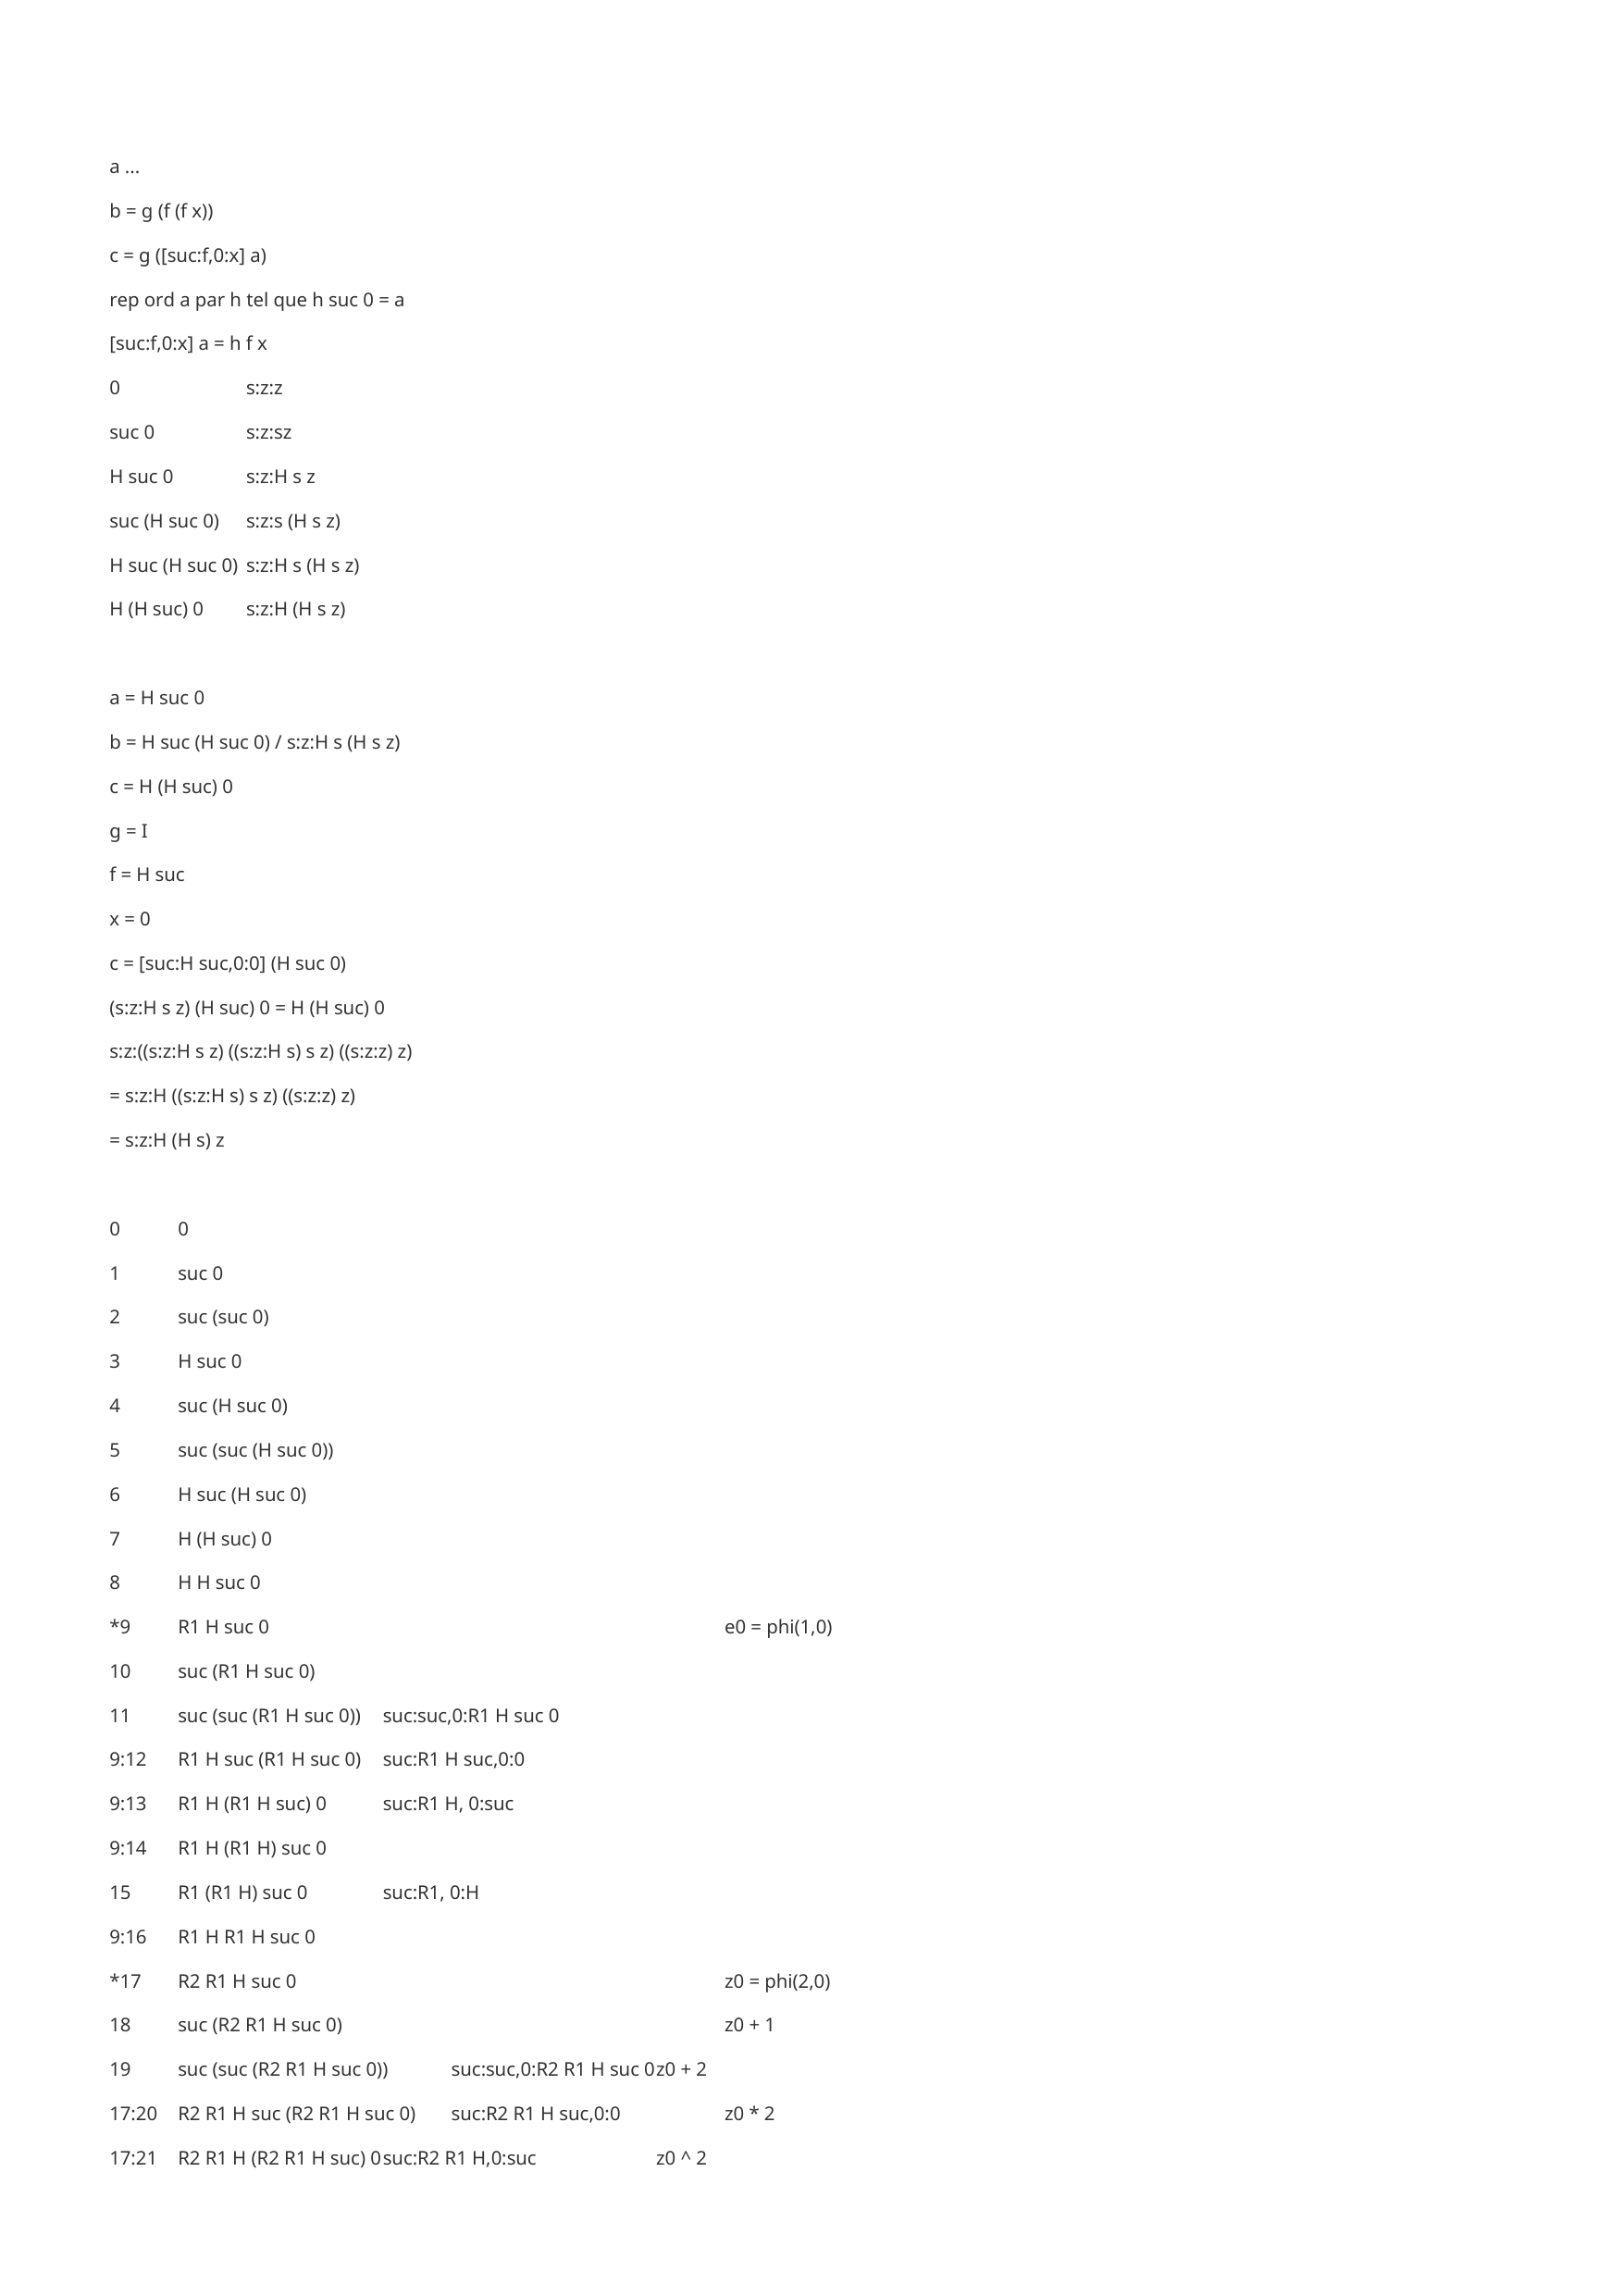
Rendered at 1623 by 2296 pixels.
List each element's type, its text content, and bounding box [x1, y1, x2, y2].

text 11 suc (suc (R1 H suc 0)) suc:suc,0:R1 H suc 0 [109, 1702, 1514, 1728]
text H suc 0 s:z:H s z [109, 464, 1514, 489]
text c = H (H suc) 0 [109, 773, 1514, 799]
text b = H suc (H suc 0) / s:z:H s (H s z) [109, 728, 1514, 754]
text 0 s:z:z [109, 375, 1514, 401]
text H (H suc) 0 s:z:H (H s z) [109, 596, 1514, 622]
text f = H suc [109, 862, 1514, 887]
text rep ord a par h tel que h suc 0 = a [109, 286, 1514, 312]
text g = I [109, 817, 1514, 843]
text c = [suc:H suc,0:0] (H suc 0) [109, 950, 1514, 975]
text x = 0 [109, 906, 1514, 931]
text 4 suc (H suc 0) [109, 1393, 1514, 1418]
text 9:14 R1 H (R1 H) suc 0 [109, 1835, 1514, 1861]
text *17 R2 R1 H suc 0 z0 = phi(2,0) [109, 1967, 1514, 1993]
text 7 H (H suc) 0 [109, 1525, 1514, 1551]
text c = g ([suc:f,0:x] a) [109, 242, 1514, 267]
text a ... [109, 154, 1514, 180]
text s:z:((s:z:H s z) ((s:z:H s) s z) ((s:z:z) z) [109, 1038, 1514, 1064]
text a = H suc 0 [109, 685, 1514, 710]
text 5 suc (suc (H suc 0)) [109, 1436, 1514, 1462]
text suc (H suc 0) s:z:s (H s z) [109, 507, 1514, 533]
text 19 suc (suc (R2 R1 H suc 0)) suc:suc,0:R2 R1 H suc 0 z0 + 2 [109, 2056, 1514, 2081]
text = s:z:H (H s) z [109, 1127, 1514, 1153]
text 17:21 R2 R1 H (R2 R1 H suc) 0 suc:R2 R1 H,0:suc z0 ^ 2 [109, 2144, 1514, 2170]
text = s:z:H ((s:z:H s) s z) ((s:z:z) z) [109, 1083, 1514, 1109]
text 15 R1 (R1 H) suc 0 suc:R1, 0:H [109, 1880, 1514, 1905]
text 9:16 R1 H R1 H suc 0 [109, 1923, 1514, 1949]
text 2 suc (suc 0) [109, 1304, 1514, 1330]
text (s:z:H s z) (H suc) 0 = H (H suc) 0 [109, 994, 1514, 1020]
text 6 H suc (H suc 0) [109, 1481, 1514, 1507]
text [suc:f,0:x] a = h f x [109, 330, 1514, 356]
text 18 suc (R2 R1 H suc 0) z0 + 1 [109, 2012, 1514, 2038]
text *9 R1 H suc 0 e0 = phi(1,0) [109, 1614, 1514, 1639]
text 8 H H suc 0 [109, 1570, 1514, 1595]
text b = g (f (f x)) [109, 198, 1514, 223]
text 9:13 R1 H (R1 H suc) 0 suc:R1 H, 0:suc [109, 1791, 1514, 1817]
text 0 0 [109, 1215, 1514, 1241]
text H suc (H suc 0) s:z:H s (H s z) [109, 552, 1514, 577]
text 10 suc (R1 H suc 0) [109, 1658, 1514, 1683]
text 17:20 R2 R1 H suc (R2 R1 H suc 0) suc:R2 R1 H suc,0:0 z0 * 2 [109, 2101, 1514, 2126]
text 1 suc 0 [109, 1260, 1514, 1285]
text suc 0 s:z:sz [109, 419, 1514, 445]
text 3 H suc 0 [109, 1348, 1514, 1373]
text 9:12 R1 H suc (R1 H suc 0) suc:R1 H suc,0:0 [109, 1746, 1514, 1772]
